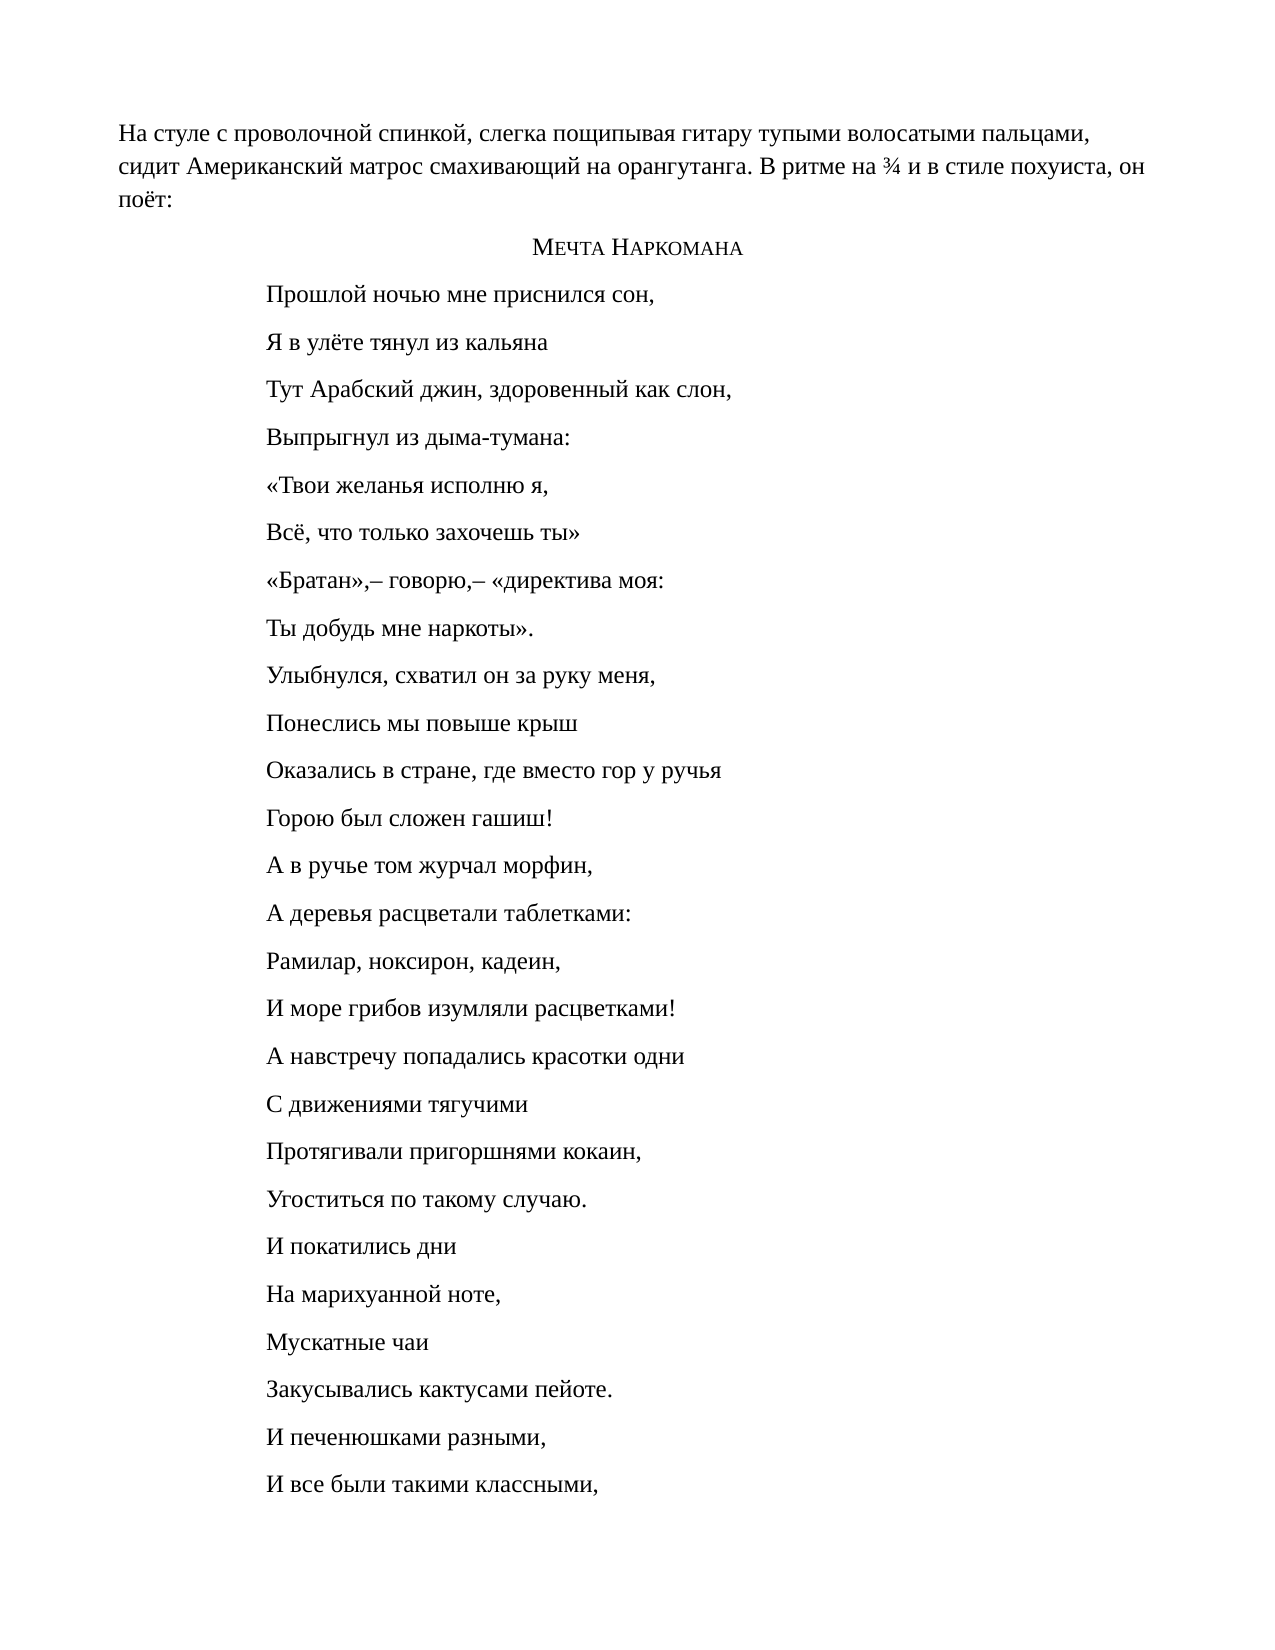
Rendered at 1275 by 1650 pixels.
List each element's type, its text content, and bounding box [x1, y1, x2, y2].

text И печенюшками разными, [266, 1422, 1157, 1451]
text Рамилар, ноксирон, кадеин, [266, 946, 1157, 974]
text Улыбнулся, схватил он за руку меня, [266, 660, 1157, 689]
text Ты добудь мне наркоты». [266, 613, 1157, 641]
text И все были такими классными, [266, 1469, 1157, 1498]
text А навстречу попадались красотки одни [266, 1041, 1157, 1070]
text Мечта Наркомана [118, 232, 1157, 261]
text Выпрыгнул из дыма-тумана: [266, 422, 1157, 451]
text Горою был сложен гашиш! [266, 803, 1157, 832]
text Прошлой ночью мне приснился сон, [266, 279, 1157, 308]
text Мускатные чаи [266, 1327, 1157, 1355]
text Протягивали пригоршнями кокаин, [266, 1136, 1157, 1165]
text Всё, что только захочешь ты» [266, 517, 1157, 546]
text На стуле с проволочной спинкой, слегка пощипывая гитару тупыми волосатыми пальцами, сидит Американский матрос смахивающий на орангутанга. В ритме на ¾ и в стиле похуиста, он поёт: [118, 118, 1157, 213]
text «Твои желанья исполню я, [266, 470, 1157, 498]
text А деревья расцветали таблетками: [266, 898, 1157, 927]
text На марихуанной ноте, [266, 1279, 1157, 1308]
text Я в улёте тянул из кальяна [266, 327, 1157, 356]
text И море грибов изумляли расцветками! [266, 993, 1157, 1022]
text Понеслись мы повыше крыш [266, 708, 1157, 737]
text Угоститься по такому случаю. [266, 1184, 1157, 1213]
text Закусывались кактусами пейоте. [266, 1374, 1157, 1403]
text А в ручье том журчал морфин, [266, 851, 1157, 879]
text И покатились дни [266, 1231, 1157, 1260]
text «Братан»,– говорю,– «директива моя: [266, 565, 1157, 594]
text Оказались в стране, где вместо гор у ручья [266, 755, 1157, 784]
text С движениями тягучими [266, 1089, 1157, 1117]
text Тут Арабский джин, здоровенный как слон, [266, 374, 1157, 403]
